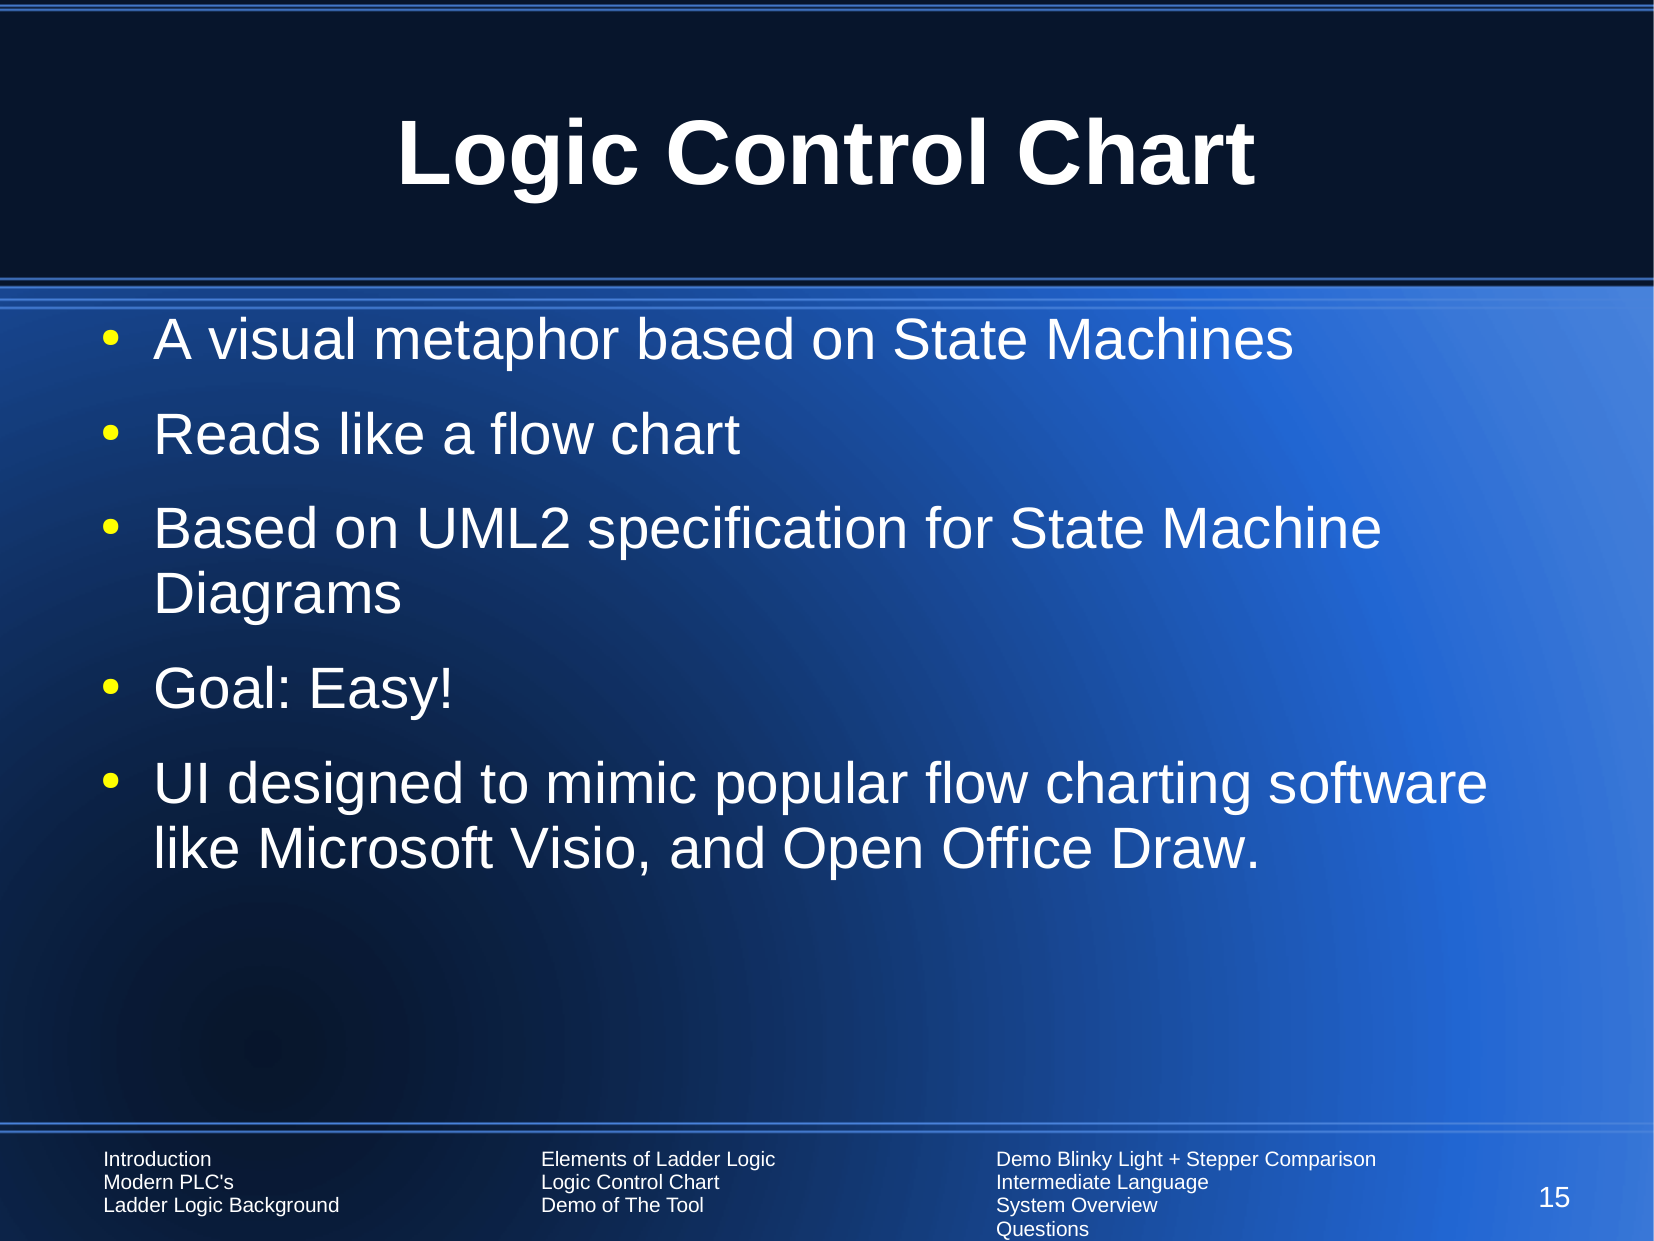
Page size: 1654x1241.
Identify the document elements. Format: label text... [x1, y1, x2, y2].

picture [0, 0, 1654, 1241]
list A visual metaphor based on State Machines Reads like a flow chart Based on UML2 specification for State Machine Diagrams Goal: Easy! UI designed to mimic popular flow charting software like Microsoft Visio, and Open Office Draw. [82, 307, 1571, 1111]
title Logic Control Chart [82, 49, 1571, 257]
